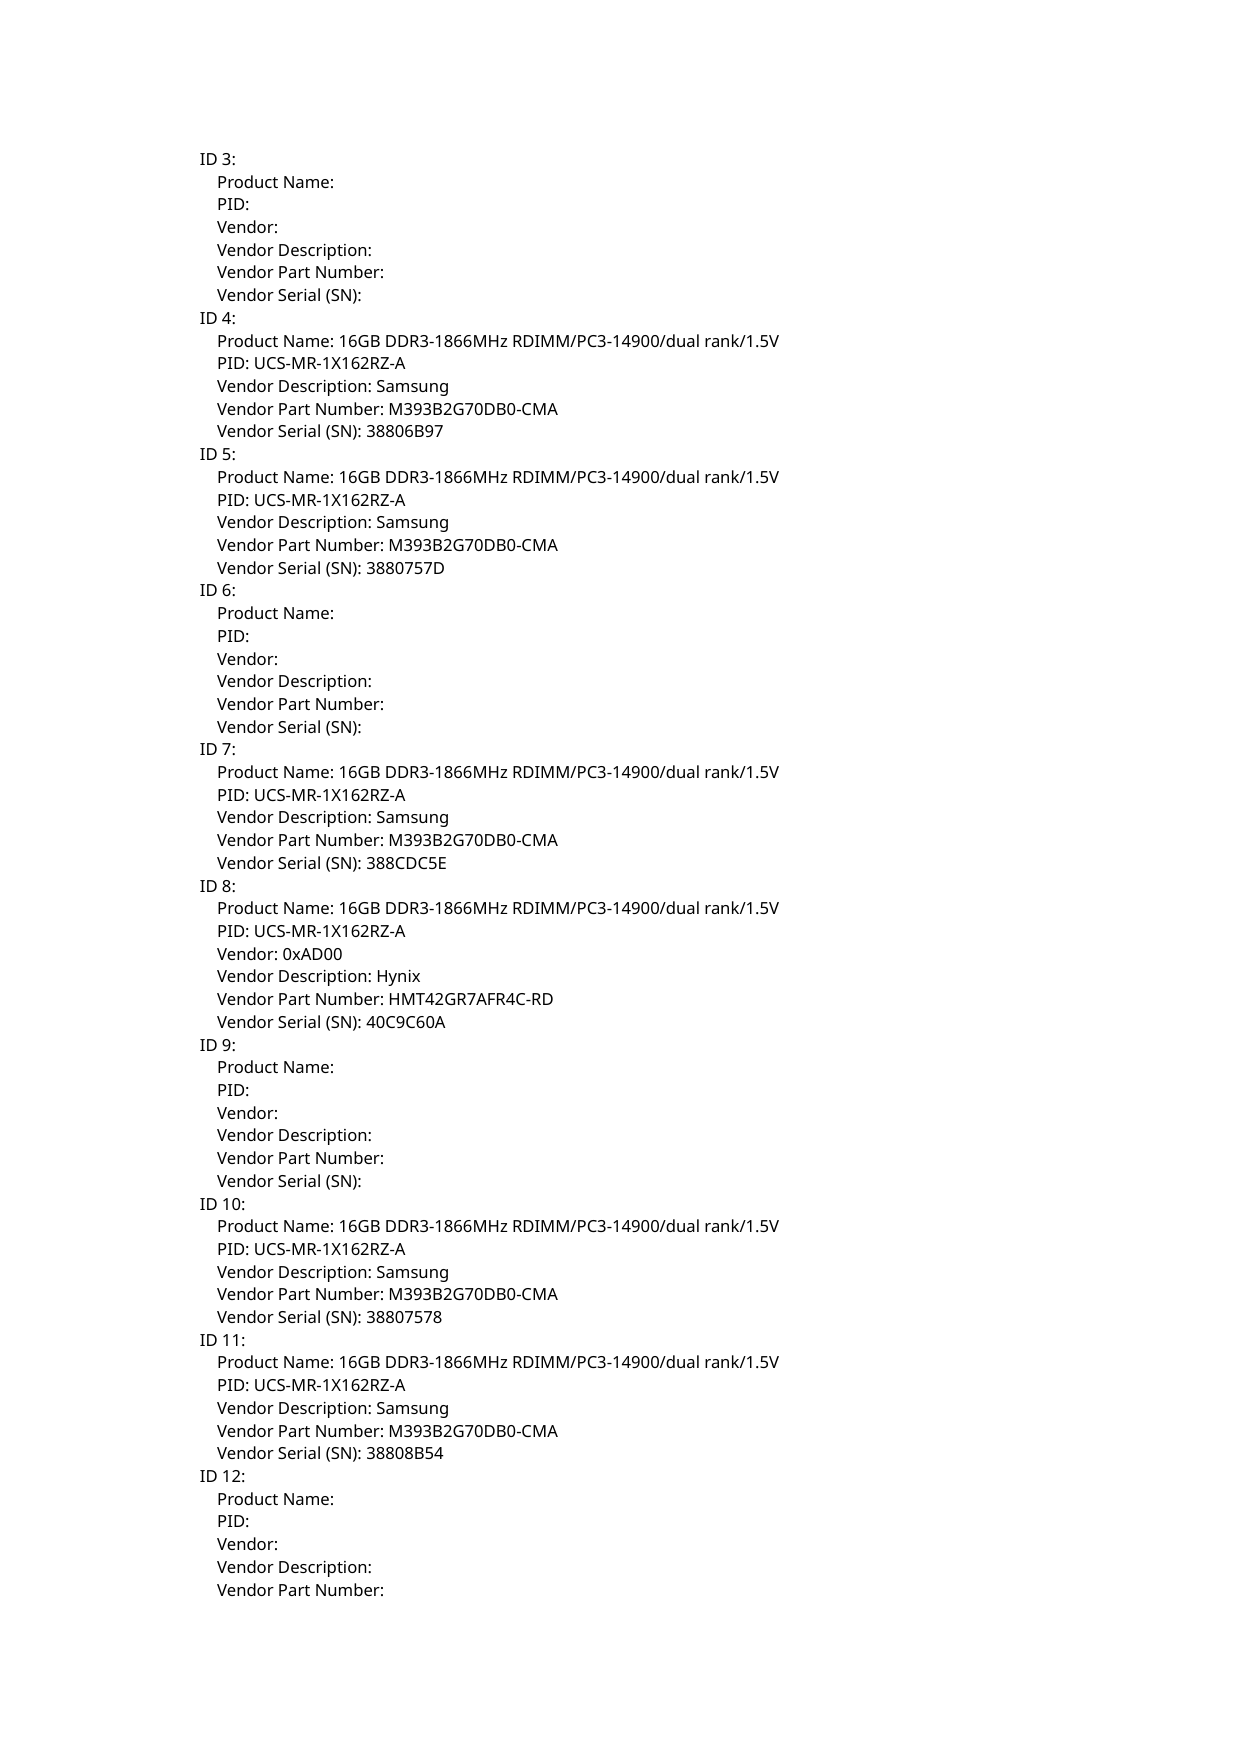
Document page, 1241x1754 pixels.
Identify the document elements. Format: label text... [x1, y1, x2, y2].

text Vendor Description: [148, 238, 1093, 261]
text Product Name: [148, 170, 1093, 193]
text Vendor Description: Samsung [148, 511, 1093, 534]
text Product Name: 16GB DDR3-1866MHz RDIMM/PC3-14900/dual rank/1.5V [148, 761, 1093, 783]
text Vendor Part Number: M393B2G70DB0-CMA [148, 534, 1093, 556]
text Product Name: 16GB DDR3-1866MHz RDIMM/PC3-14900/dual rank/1.5V [148, 1351, 1093, 1374]
text Product Name: [148, 1487, 1093, 1510]
text Product Name: [148, 602, 1093, 624]
text PID: UCS-MR-1X162RZ-A [148, 488, 1093, 511]
text Vendor Serial (SN): [148, 1169, 1093, 1192]
text Vendor: [148, 216, 1093, 238]
text Vendor Part Number: M393B2G70DB0-CMA [148, 1419, 1093, 1442]
text Product Name: [148, 1056, 1093, 1079]
text Vendor Part Number: M393B2G70DB0-CMA [148, 397, 1093, 420]
text Vendor Serial (SN): 388CDC5E [148, 852, 1093, 874]
text PID: UCS-MR-1X162RZ-A [148, 1374, 1093, 1397]
text PID: UCS-MR-1X162RZ-A [148, 352, 1093, 375]
text ID 6: [148, 579, 1093, 602]
text Vendor Part Number: [148, 1147, 1093, 1169]
text ID 12: [148, 1465, 1093, 1487]
text Vendor Description: Samsung [148, 1397, 1093, 1419]
text Vendor Serial (SN): [148, 715, 1093, 738]
text Vendor Part Number: [148, 1578, 1093, 1601]
text ID 5: [148, 443, 1093, 466]
text PID: [148, 1079, 1093, 1101]
text Vendor Serial (SN): 38808B54 [148, 1442, 1093, 1465]
text Vendor Part Number: M393B2G70DB0-CMA [148, 829, 1093, 852]
text Vendor Description: Samsung [148, 806, 1093, 829]
text Vendor Serial (SN): 38806B97 [148, 420, 1093, 443]
text ID 9: [148, 1033, 1093, 1056]
text Vendor Description: [148, 1556, 1093, 1578]
text Product Name: 16GB DDR3-1866MHz RDIMM/PC3-14900/dual rank/1.5V [148, 1215, 1093, 1238]
text Vendor Serial (SN): 38807578 [148, 1306, 1093, 1328]
text ID 7: [148, 738, 1093, 761]
text Vendor: [148, 1101, 1093, 1124]
text ID 4: [148, 307, 1093, 329]
text Product Name: 16GB DDR3-1866MHz RDIMM/PC3-14900/dual rank/1.5V [148, 466, 1093, 488]
text Vendor: 0xAD00 [148, 942, 1093, 965]
text Vendor Part Number: [148, 261, 1093, 284]
text PID: [148, 1510, 1093, 1533]
text Product Name: 16GB DDR3-1866MHz RDIMM/PC3-14900/dual rank/1.5V [148, 329, 1093, 352]
text Vendor Description: [148, 670, 1093, 693]
text Vendor Part Number: [148, 693, 1093, 715]
text Vendor Description: Samsung [148, 1260, 1093, 1283]
text Vendor: [148, 1533, 1093, 1556]
text Vendor Part Number: HMT42GR7AFR4C-RD [148, 988, 1093, 1011]
text PID: [148, 624, 1093, 647]
text PID: UCS-MR-1X162RZ-A [148, 920, 1093, 942]
text PID: [148, 193, 1093, 216]
text Vendor Serial (SN): 3880757D [148, 556, 1093, 579]
text Vendor Description: Samsung [148, 375, 1093, 397]
text Vendor Serial (SN): [148, 284, 1093, 307]
text ID 10: [148, 1192, 1093, 1215]
text ID 3: [148, 148, 1093, 170]
text PID: UCS-MR-1X162RZ-A [148, 1238, 1093, 1260]
text Product Name: 16GB DDR3-1866MHz RDIMM/PC3-14900/dual rank/1.5V [148, 897, 1093, 920]
text ID 11: [148, 1328, 1093, 1351]
text PID: UCS-MR-1X162RZ-A [148, 783, 1093, 806]
text Vendor Description: Hynix [148, 965, 1093, 988]
text Vendor Description: [148, 1124, 1093, 1147]
text ID 8: [148, 874, 1093, 897]
text Vendor Part Number: M393B2G70DB0-CMA [148, 1283, 1093, 1306]
text Vendor Serial (SN): 40C9C60A [148, 1011, 1093, 1033]
text Vendor: [148, 647, 1093, 670]
